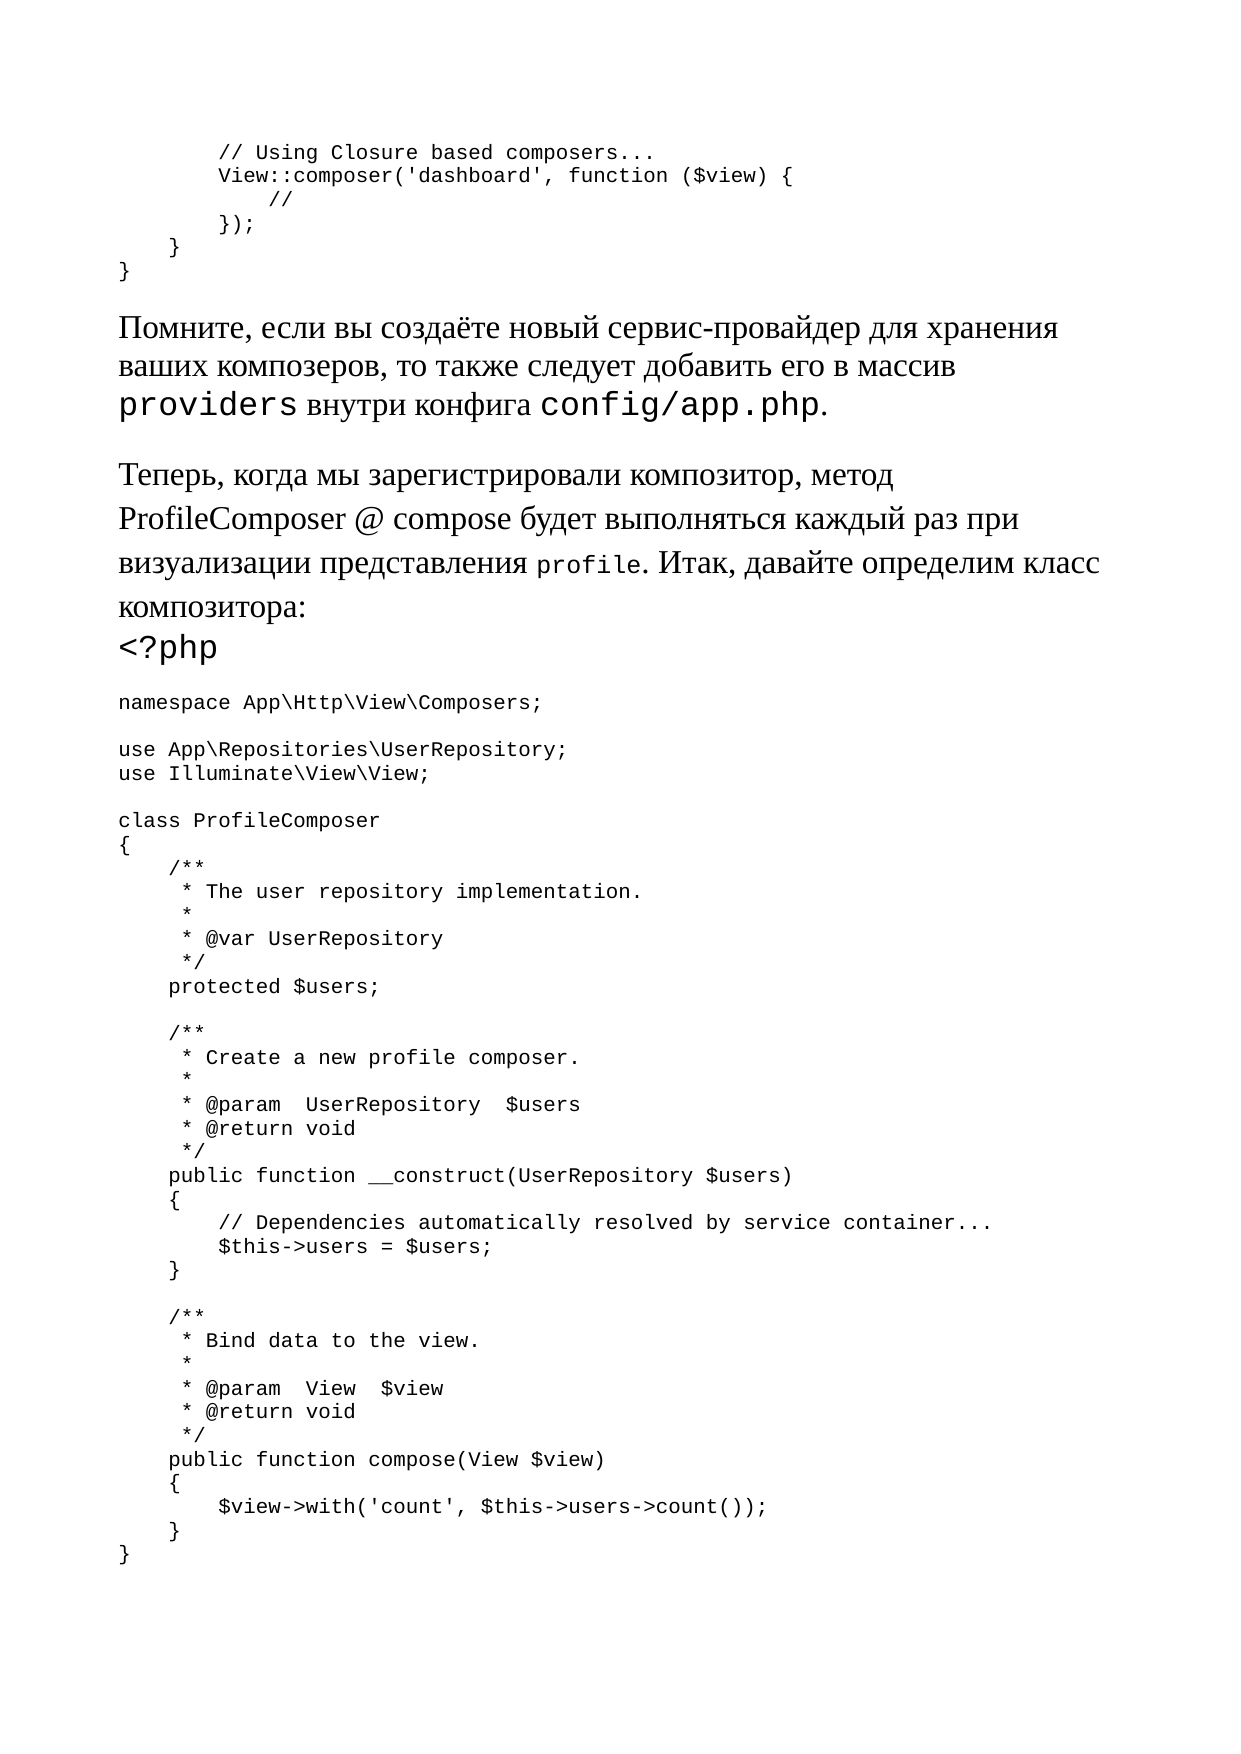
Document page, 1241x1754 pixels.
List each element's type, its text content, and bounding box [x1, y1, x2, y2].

text use App\Repositories\UserRepository; [118, 739, 1122, 763]
text class ProfileComposer [118, 810, 1122, 834]
text * [118, 1354, 1122, 1378]
text // Dependencies automatically resolved by service container... [118, 1212, 1122, 1236]
text Помните, если вы создаёте новый сервис-провайдер для хранения ваших композеров, то также следует добавить его в массив providers внутри конфига config/app.php. [118, 307, 1122, 425]
text { [118, 834, 1122, 857]
text use Illuminate\View\View; [118, 763, 1122, 787]
text * [118, 1070, 1122, 1094]
text */ [118, 1141, 1122, 1165]
text { [118, 1472, 1122, 1496]
text * @return void [118, 1118, 1122, 1141]
text <?php [118, 631, 1122, 668]
text * @return void [118, 1401, 1122, 1425]
text /** [118, 1307, 1122, 1330]
text public function compose(View $view) [118, 1449, 1122, 1472]
text $view->with('count', $this->users->count()); [118, 1496, 1122, 1519]
text * The user repository implementation. [118, 881, 1122, 905]
text * @param View $view [118, 1378, 1122, 1401]
text } [118, 260, 1122, 284]
text namespace App\Http\View\Composers; [118, 692, 1122, 716]
text */ [118, 952, 1122, 976]
text protected $users; [118, 976, 1122, 999]
text // Using Closure based composers... [118, 142, 1122, 165]
text } [118, 236, 1122, 260]
text View::composer('dashboard', function ($view) { [118, 165, 1122, 189]
text }); [118, 213, 1122, 236]
text * Create a new profile composer. [118, 1047, 1122, 1070]
text * Bind data to the view. [118, 1330, 1122, 1354]
text } [118, 1543, 1122, 1567]
text public function __construct(UserRepository $users) [118, 1165, 1122, 1188]
text */ [118, 1425, 1122, 1449]
text // [118, 189, 1122, 213]
text * @var UserRepository [118, 928, 1122, 952]
text { [118, 1188, 1122, 1212]
text /** [118, 1023, 1122, 1047]
text } [118, 1259, 1122, 1283]
text * @param UserRepository $users [118, 1094, 1122, 1118]
text * [118, 905, 1122, 928]
text } [118, 1519, 1122, 1543]
text Теперь, когда мы зарегистрировали композитор, метод ProfileComposer @ compose будет выполняться каждый раз при визуализации представления profile. Итак, давайте определим класс композитора: [118, 454, 1122, 625]
text $this->users = $users; [118, 1236, 1122, 1259]
text /** [118, 857, 1122, 881]
